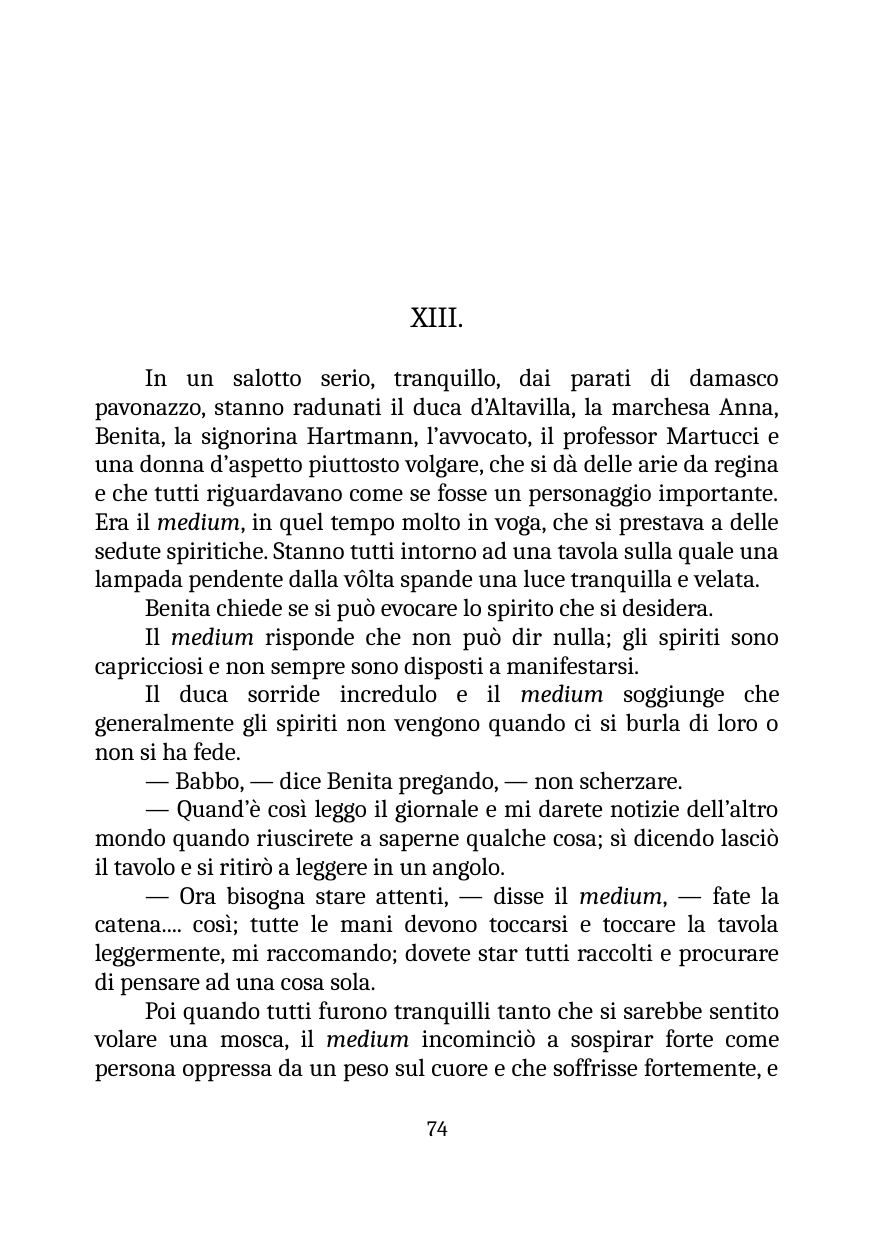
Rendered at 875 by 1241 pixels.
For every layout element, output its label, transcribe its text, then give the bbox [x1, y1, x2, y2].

text Il duca sorride incredulo e il medium soggiunge che generalmente gli spiriti non vengono quando ci si burla di loro o non si ha fede. [94, 680, 779, 767]
text — Babbo, — dice Benita pregando, — non scherzare. [94, 767, 779, 795]
text — Quand’è così leggo il giornale e mi darete notizie dell’altro mondo quando riuscirete a saperne qualche cosa; sì dicendo lasciò il tavolo e si ritirò a leggere in un angolo. [94, 795, 779, 882]
text — Ora bisogna stare attenti, — disse il medium, — fate la catena.... così; tutte le mani devono toccarsi e toccare la tavola leggermente, mi raccomando; dovete star tutti raccolti e procurare di pensare ad una cosa sola. [94, 882, 779, 997]
text In un salotto serio, tranquillo, dai parati di damasco pavonazzo, stanno radunati il duca d’Altavilla, la marchesa Anna, Benita, la signorina Hartmann, l’avvocato, il professor Martucci e una donna d’aspetto piuttosto volgare, che si dà delle arie da regina e che tutti riguardavano come se fosse un personaggio importante. Era il medium, in quel tempo molto in voga, che si prestava a delle sedute spiritiche. Stanno tutti intorno ad una tavola sulla quale una lampada pendente dalla vôlta spande una luce tranquilla e velata. [94, 364, 779, 594]
text Poi quando tutti furono tranquilli tanto che si sarebbe sentito volare una mosca, il medium incominciò a sospirar forte come persona oppressa da un peso sul cuore e che soffrisse fortemente, e [94, 997, 779, 1083]
text Benita chiede se si può evocare lo spirito che si desidera. [94, 594, 779, 623]
text Il medium risponde che non può dir nulla; gli spiriti sono capricciosi e non sempre sono disposti a manifestarsi. [94, 623, 779, 680]
subtitle XIII. [94, 301, 779, 335]
